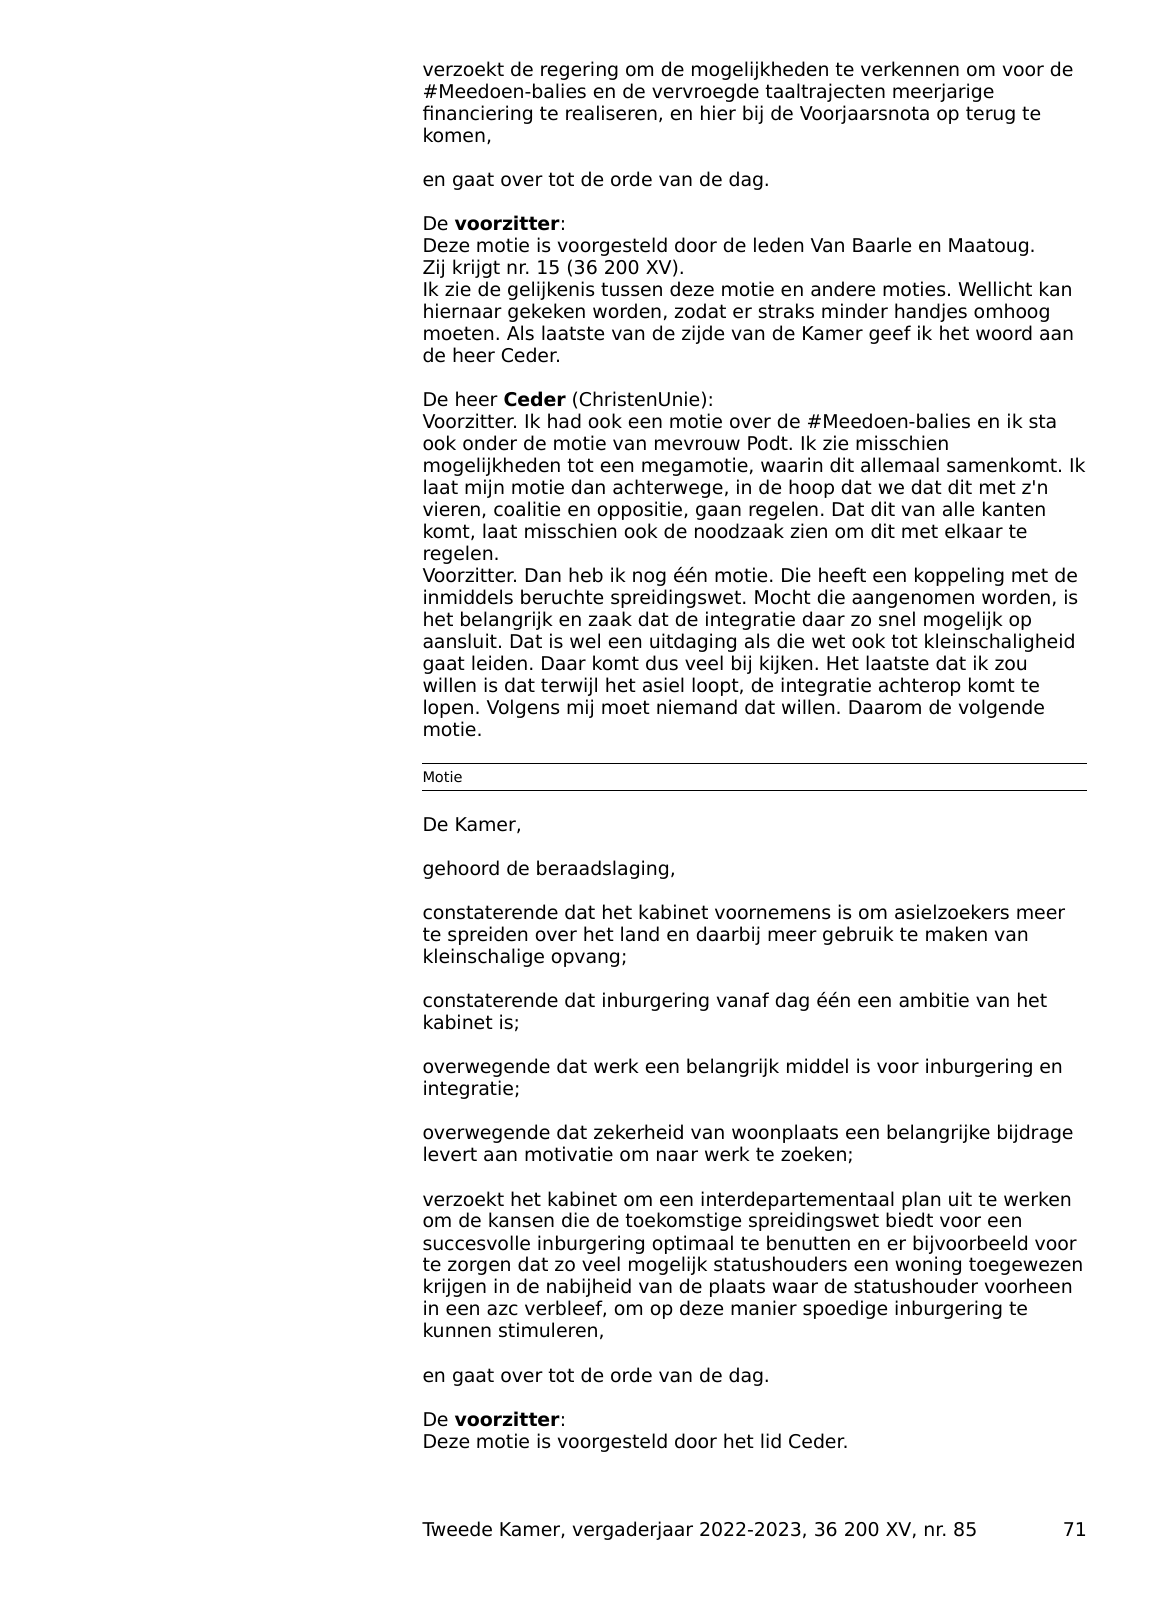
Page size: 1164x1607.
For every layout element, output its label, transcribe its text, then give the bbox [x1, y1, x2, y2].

table_header Motie [422, 764, 1087, 790]
text Ik zie de gelijkenis tussen deze motie en andere moties. Wellicht kan hiernaar gekeken worden, zodat er straks minder handjes omhoog moeten. Als laatste van de zijde van de Kamer geef ik het woord aan de heer Ceder. [422, 279, 1087, 367]
text en gaat over tot de orde van de dag. [422, 169, 1087, 191]
text Zij krijgt nr. 15 (36 200 XV). [422, 257, 1087, 279]
text gehoord de beraadslaging, [422, 858, 1087, 880]
text De voorzitter: [422, 1409, 1087, 1431]
text constaterende dat inburgering vanaf dag één een ambitie van het kabinet is; [422, 990, 1087, 1034]
text Deze motie is voorgesteld door de leden Van Baarle en Maatoug. [422, 235, 1087, 257]
text Voorzitter. Dan heb ik nog één motie. Die heeft een koppeling met de inmiddels beruchte spreidingswet. Mocht die aangenomen worden, is het belangrijk en zaak dat de integratie daar zo snel mogelijk op aansluit. Dat is wel een uitdaging als die wet ook tot kleinschaligheid gaat leiden. Daar komt dus veel bij kijken. Het laatste dat ik zou willen is dat terwijl het asiel loopt, de integratie achterop komt te lopen. Volgens mij moet niemand dat willen. Daarom de volgende motie. [422, 565, 1087, 741]
text De voorzitter: [422, 213, 1087, 235]
text constaterende dat het kabinet voornemens is om asielzoekers meer te spreiden over het land en daarbij meer gebruik te maken van kleinschalige opvang; [422, 902, 1087, 968]
text De Kamer, [422, 813, 1087, 836]
text verzoekt het kabinet om een interdepartementaal plan uit te werken om de kansen die de toekomstige spreidingswet biedt voor een succesvolle inburgering optimaal te benutten en er bijvoorbeeld voor te zorgen dat zo veel mogelijk statushouders een woning toegewezen krijgen in de nabijheid van de plaats waar de statushouder voorheen in een azc verbleef, om op deze manier spoedige inburgering te kunnen stimuleren, [422, 1188, 1087, 1342]
text verzoekt de regering om de mogelijkheden te verkennen om voor de #Meedoen-balies en de vervroegde taaltrajecten meerjarige financiering te realiseren, en hier bij de Voorjaarsnota op terug te komen, [422, 59, 1087, 147]
text overwegende dat zekerheid van woonplaats een belangrijke bijdrage levert aan motivatie om naar werk te zoeken; [422, 1122, 1087, 1166]
text en gaat over tot de orde van de dag. [422, 1364, 1087, 1386]
text overwegende dat werk een belangrijk middel is voor inburgering en integratie; [422, 1056, 1087, 1100]
text Voorzitter. Ik had ook een motie over de #Meedoen-balies en ik sta ook onder de motie van mevrouw Podt. Ik zie misschien mogelijkheden tot een megamotie, waarin dit allemaal samenkomt. Ik laat mijn motie dan achterwege, in de hoop dat we dat dit met z'n vieren, coalitie en oppositie, gaan regelen. Dat dit van alle kanten komt, laat misschien ook de noodzaak zien om dit met elkaar te regelen. [422, 411, 1087, 565]
text De heer Ceder (ChristenUnie): [422, 389, 1087, 411]
text Deze motie is voorgesteld door het lid Ceder. [422, 1431, 1087, 1453]
